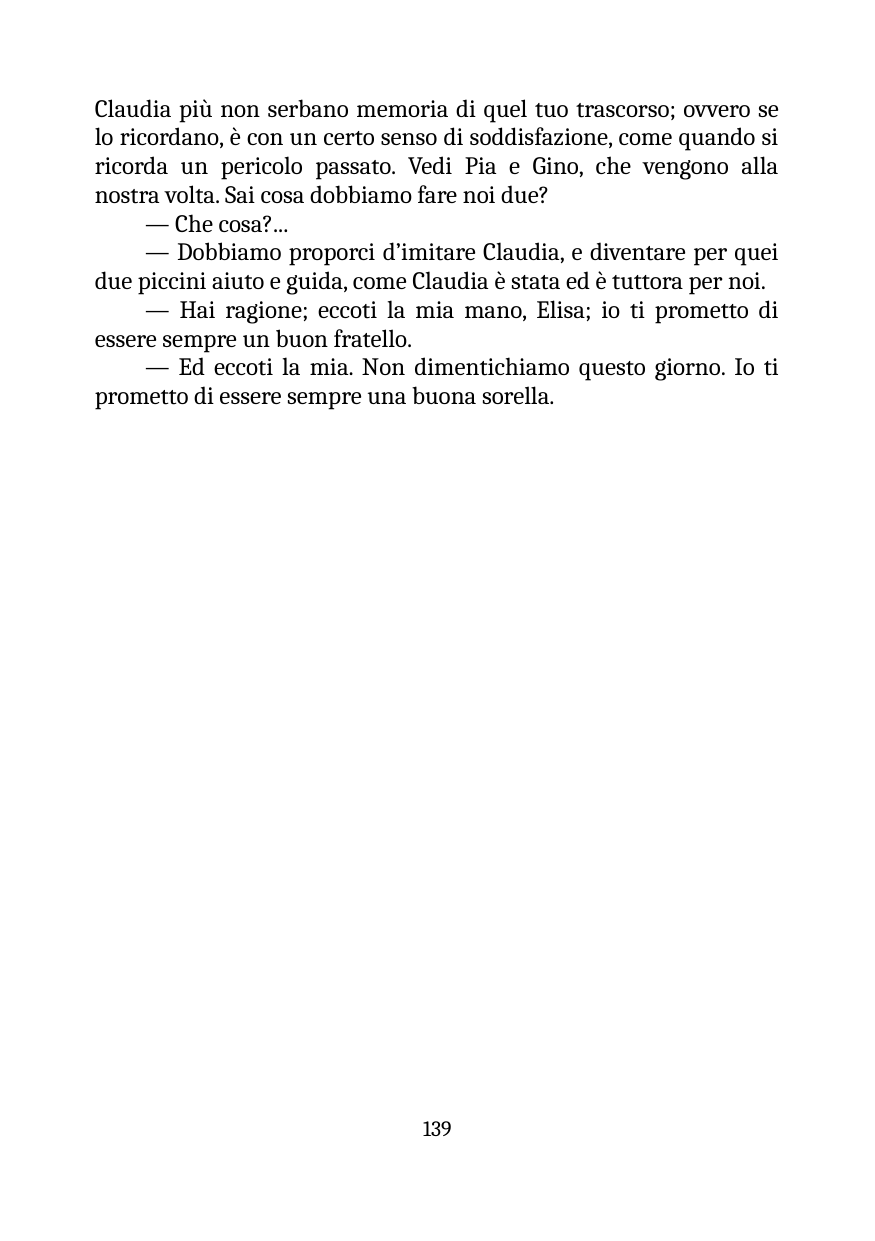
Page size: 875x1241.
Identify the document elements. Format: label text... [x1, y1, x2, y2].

text — Dobbiamo proporci d’imitare Claudia, e diventare per quei due piccini aiuto e guida, come Claudia è stata ed è tuttora per noi. [94, 238, 779, 296]
text — Ed eccoti la mia. Non dimentichiamo questo giorno. Io ti prometto di essere sempre una buona sorella. [94, 353, 779, 411]
text — Che cosa?... [94, 209, 779, 238]
text — Hai ragione; eccoti la mia mano, Elisa; io ti prometto di essere sempre un buon fratello. [94, 296, 779, 353]
text Claudia più non serbano memoria di quel tuo trascorso; ovvero se lo ricordano, è con un certo senso di soddisfazione, come quando si ricorda un pericolo passato. Vedi Pia e Gino, che vengono alla nostra volta. Sai cosa dobbiamo fare noi due? [94, 94, 779, 209]
